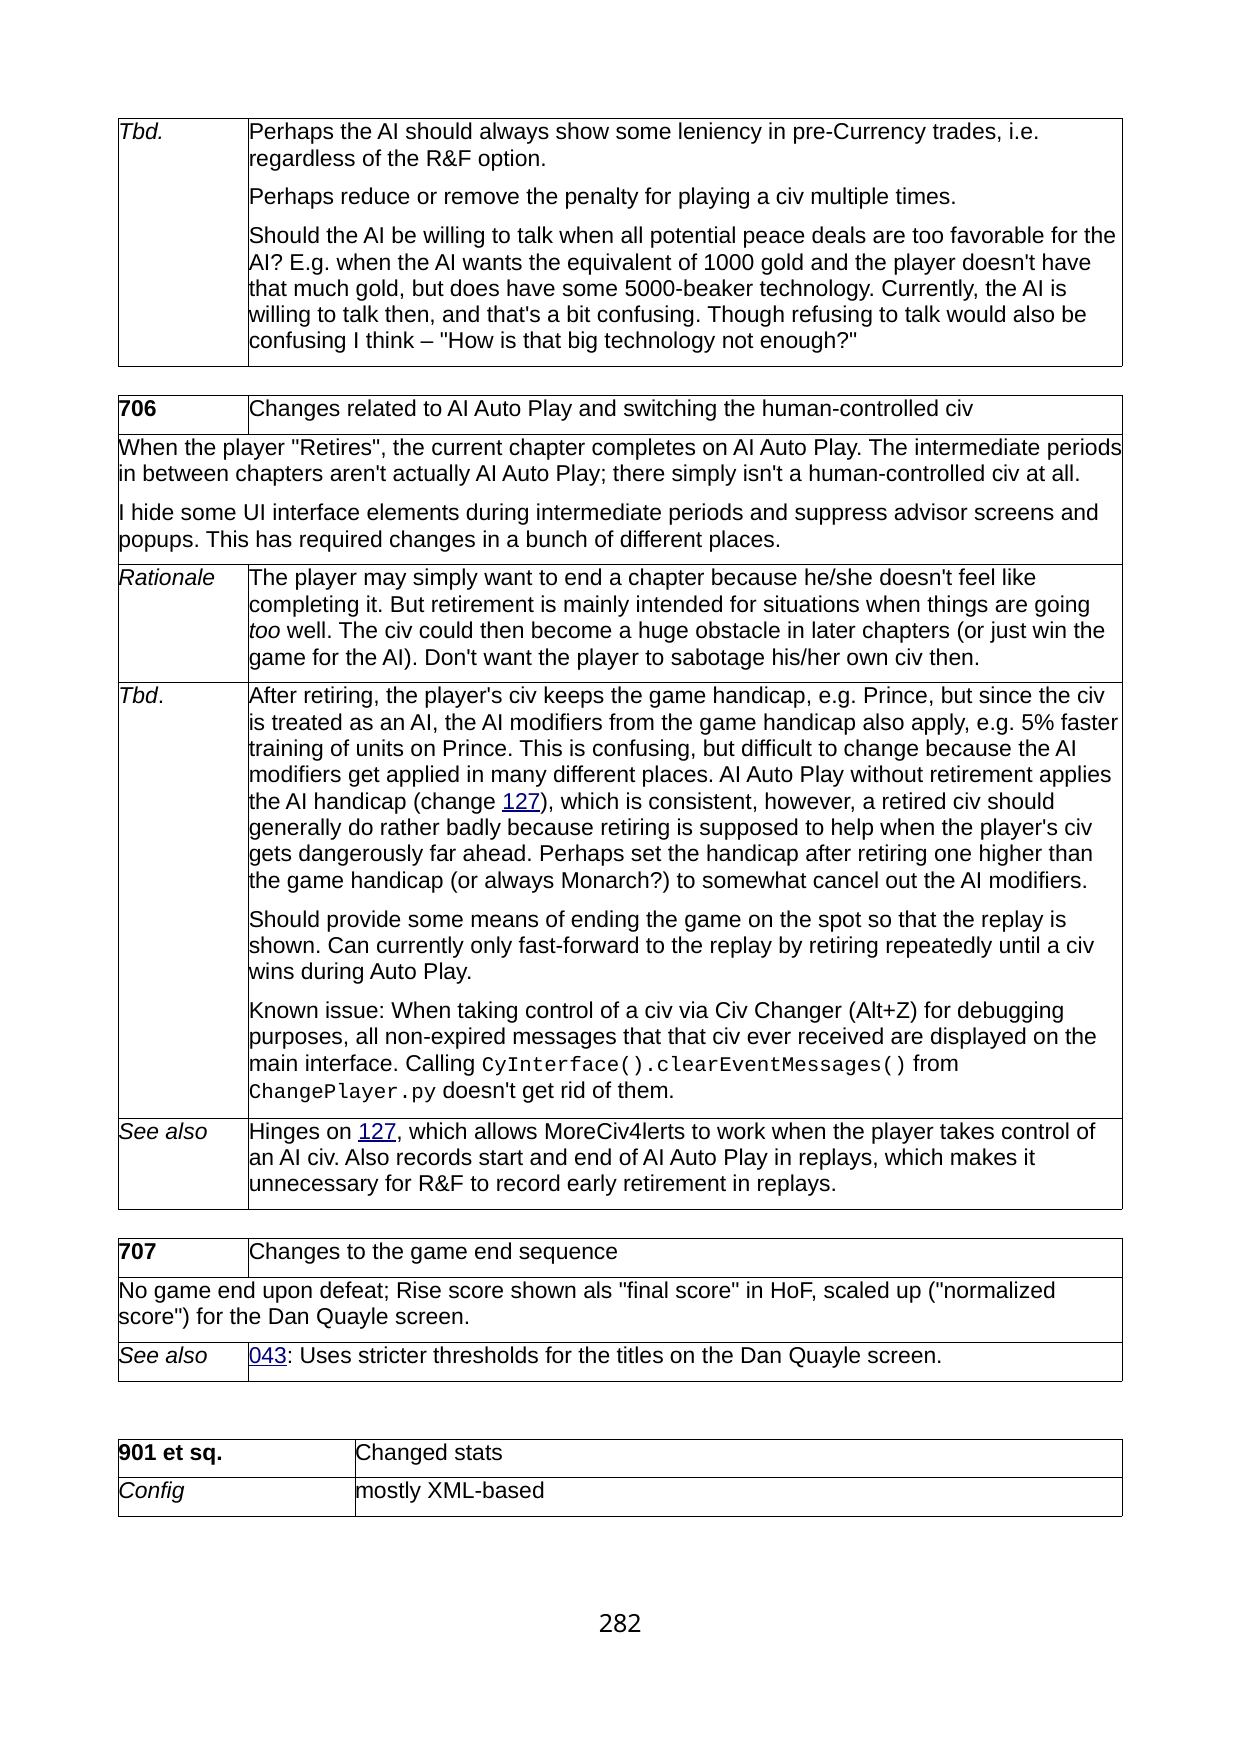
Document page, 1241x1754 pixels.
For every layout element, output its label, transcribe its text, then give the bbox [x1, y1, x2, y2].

table_header Changed stats [356, 1440, 1122, 1477]
table_header Changes related to AI Auto Play and switching the human-controlled civ [249, 396, 1122, 434]
table_cell Rationale [119, 565, 248, 682]
table_cell When the player "Retires", the current chapter completes on AI Auto Play. The intermediate periods in between chapters aren't actually AI Auto Play; there simply isn't a human-controlled civ at all. I hide some UI interface elements during intermediate periods and suppress advisor screens and popups. This has required changes in a bunch of different places. [119, 435, 1122, 564]
table_header Changes to the game end sequence [249, 1239, 1122, 1277]
table_cell See also [119, 1119, 248, 1209]
table_cell Config [119, 1478, 355, 1516]
table_cell The player may simply want to end a chapter because he/she doesn't feel like completing it. But retirement is mainly intended for situations when things are going too well. The civ could then become a huge obstacle in later chapters (or just win the game for the AI). Don't want the player to sabotage his/her own civ then. [249, 565, 1122, 682]
table_cell No game end upon defeat; Rise score shown als "final score" in HoF, scaled up ("normalized score") for the Dan Quayle screen. [119, 1278, 1122, 1342]
table_cell mostly XML-based [356, 1478, 1122, 1516]
table_cell Hinges on 127, which allows MoreCiv4lerts to work when the player takes control of an AI civ. Also records start and end of AI Auto Play in replays, which makes it unnecessary for R&F to record early retirement in replays. [249, 1119, 1122, 1209]
table_cell See also [119, 1343, 248, 1381]
table_header 707 [119, 1239, 248, 1277]
table_cell Perhaps the AI should always show some leniency in pre-Currency trades, i.e. regardless of the R&F option. Perhaps reduce or remove the penalty for playing a civ multiple times. Should the AI be willing to talk when all potential peace deals are too favorable for the AI? E.g. when the AI wants the equivalent of 1000 gold and the player doesn't have that much gold, but does have some 5000-beaker technology. Currently, the AI is willing to talk then, and that's a bit confusing. Though refusing to talk would also be confusing I think – "How is that big technology not enough?" [249, 119, 1122, 366]
table_cell Tbd. [119, 119, 248, 366]
table_header 706 [119, 396, 248, 434]
table_cell 043: Uses stricter thresholds for the titles on the Dan Quayle screen. [249, 1343, 1122, 1381]
table_cell Tbd. [119, 683, 248, 1117]
table_header 901 et sq. [119, 1440, 355, 1477]
table_cell After retiring, the player's civ keeps the game handicap, e.g. Prince, but since the civ is treated as an AI, the AI modifiers from the game handicap also apply, e.g. 5% faster training of units on Prince. This is confusing, but difficult to change because the AI modifiers get applied in many different places. AI Auto Play without retirement applies the AI handicap (change 127), which is consistent, however, a retired civ should generally do rather badly because retiring is supposed to help when the player's civ gets dangerously far ahead. Perhaps set the handicap after retiring one higher than the game handicap (or always Monarch?) to somewhat cancel out the AI modifiers. Should provide some means of ending the game on the spot so that the replay is shown. Can currently only fast-forward to the replay by retiring repeatedly until a civ wins during Auto Play. Known issue: When taking control of a civ via Civ Changer (Alt+Z) for debugging purposes, all non-expired messages that that civ ever received are displayed on the main interface. Calling CyInterface().clearEventMessages() from ChangePlayer.py doesn't get rid of them. [249, 683, 1122, 1117]
